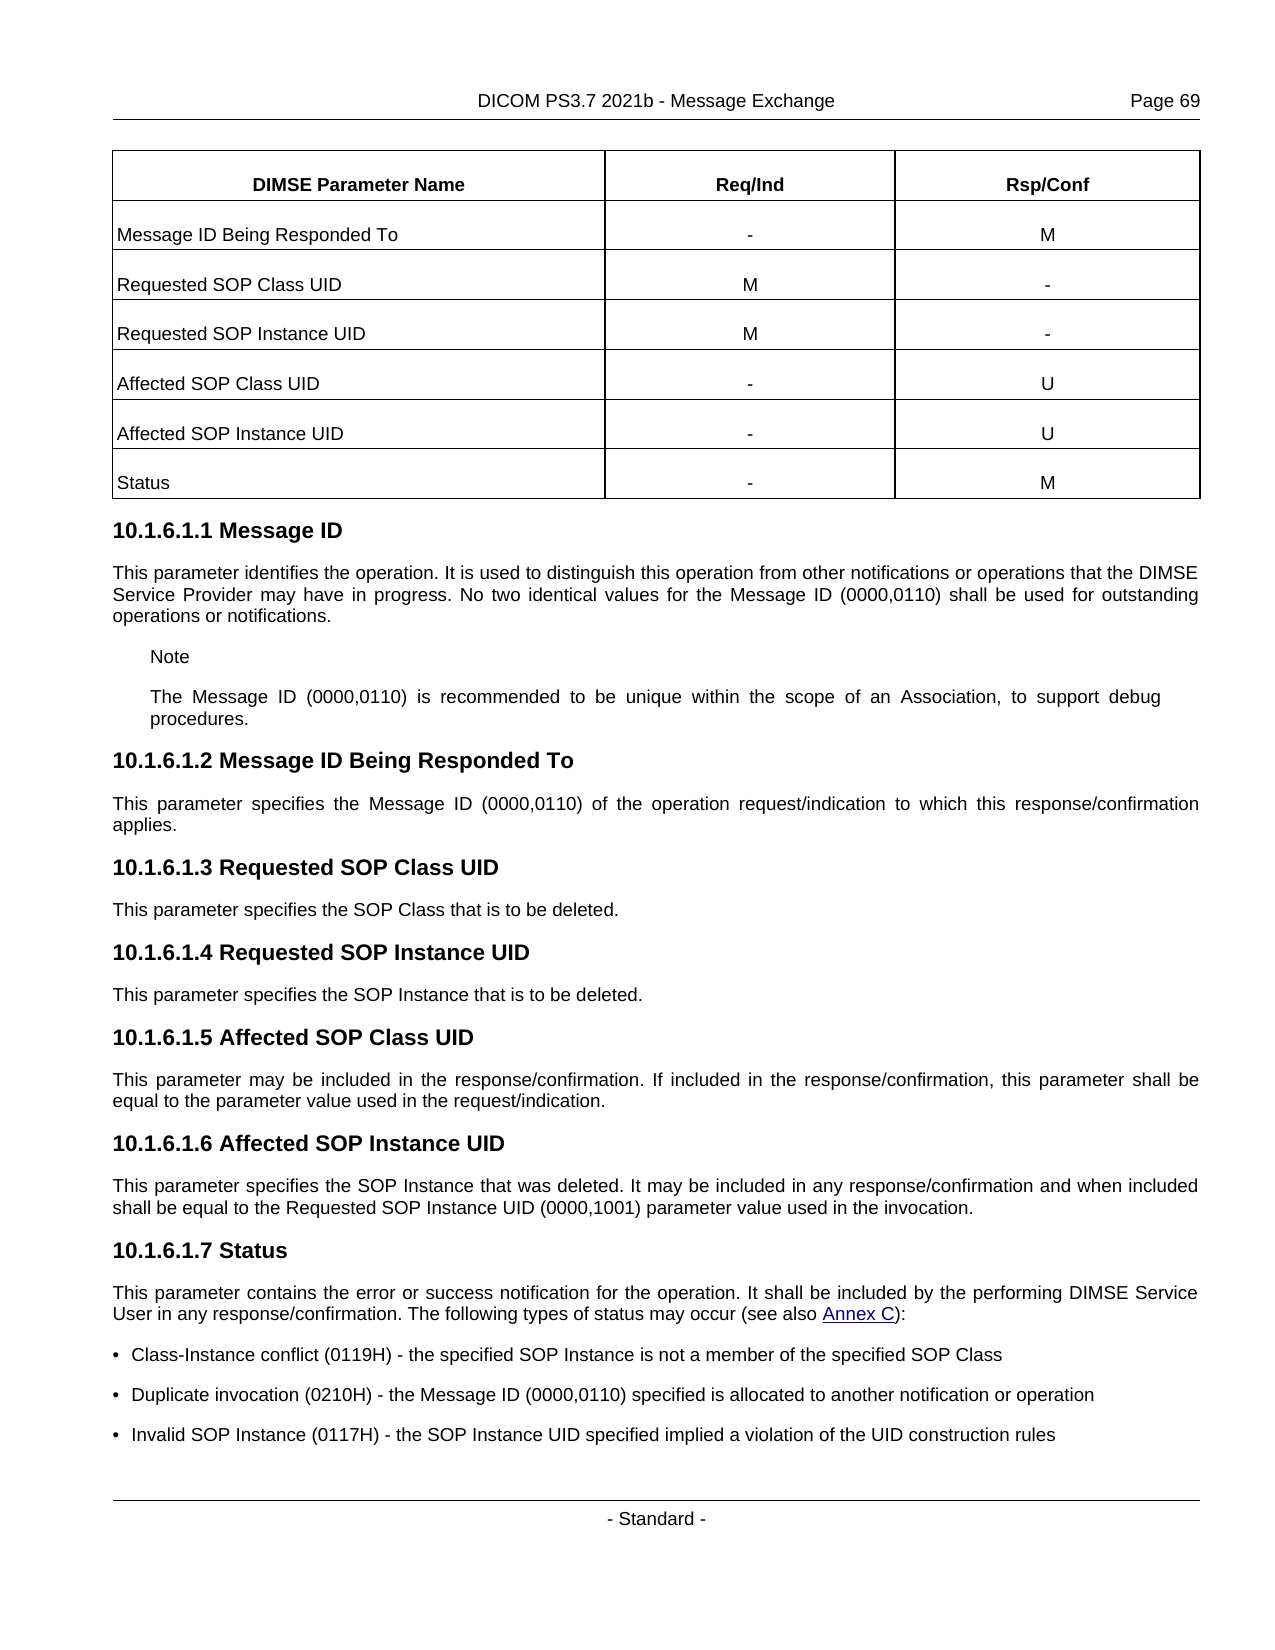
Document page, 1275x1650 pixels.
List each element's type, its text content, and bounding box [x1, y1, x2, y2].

table_cell Requested SOP Class UID [113, 250, 604, 299]
table_cell Requested SOP Instance UID [113, 300, 604, 349]
text 10.1.6.1.2 Message ID Being Responded To [112, 748, 1200, 774]
table_header Rsp/Conf [896, 151, 1199, 200]
table_cell U [896, 350, 1199, 398]
text This parameter specifies the Message ID (0000,0110) of the operation request/indication to which this response/confirmation applies. [112, 792, 1200, 836]
text 10.1.6.1.1 Message ID [112, 518, 1200, 543]
table_cell - [606, 350, 894, 398]
table_cell Status [113, 449, 604, 498]
text This parameter specifies the SOP Instance that was deleted. It may be included in any response/confirmation and when included shall be equal to the Requested SOP Instance UID (0000,1001) parameter value used in the invocation. [112, 1175, 1200, 1218]
text 10.1.6.1.4 Requested SOP Instance UID [112, 939, 1200, 965]
table_cell M [896, 201, 1199, 249]
text • Invalid SOP Instance (0117H) - the SOP Instance UID specified implied a violation of the UID construction rules [112, 1424, 1200, 1446]
table_cell M [606, 250, 894, 299]
text • Class-Instance conflict (0119H) - the specified SOP Instance is not a member of the specified SOP Class [112, 1343, 1200, 1365]
table_cell - [896, 250, 1199, 299]
text 10.1.6.1.6 Affected SOP Instance UID [112, 1131, 1200, 1156]
text This parameter contains the error or success notification for the operation. It shall be included by the performing DIMSE Service User in any response/confirmation. The following types of status may occur (see also Annex C): [112, 1282, 1200, 1325]
table_cell Affected SOP Class UID [113, 350, 604, 398]
table_cell - [606, 449, 894, 498]
table_cell - [606, 201, 894, 249]
text This parameter identifies the operation. It is used to distinguish this operation from other notifications or operations that the DIMSE Service Provider may have in progress. No two identical values for the Message ID (0000,0110) shall be used for outstanding operations or notifications. [112, 562, 1200, 627]
table_cell M [896, 449, 1199, 498]
table_header Req/Ind [606, 151, 894, 200]
table_cell Affected SOP Instance UID [113, 400, 604, 448]
table_header DIMSE Parameter Name [113, 151, 604, 200]
text This parameter may be included in the response/confirmation. If included in the response/confirmation, this parameter shall be equal to the parameter value used in the request/indication. [112, 1069, 1200, 1112]
text This parameter specifies the SOP Instance that is to be deleted. [112, 984, 1200, 1005]
table_cell - [606, 400, 894, 448]
text The Message ID (0000,0110) is recommended to be unique within the scope of an Association, to support debug procedures. [150, 686, 1162, 729]
text • Duplicate invocation (0210H) - the Message ID (0000,0110) specified is allocated to another notification or operation [112, 1384, 1200, 1405]
table_cell M [606, 300, 894, 349]
table_cell - [896, 300, 1199, 349]
text 10.1.6.1.5 Affected SOP Class UID [112, 1024, 1200, 1050]
text 10.1.6.1.7 Status [112, 1237, 1200, 1263]
table_cell U [896, 400, 1199, 448]
text This parameter specifies the SOP Class that is to be deleted. [112, 899, 1200, 920]
text 10.1.6.1.3 Requested SOP Class UID [112, 854, 1200, 880]
table_cell Message ID Being Responded To [113, 201, 604, 249]
text Note [150, 646, 1162, 667]
